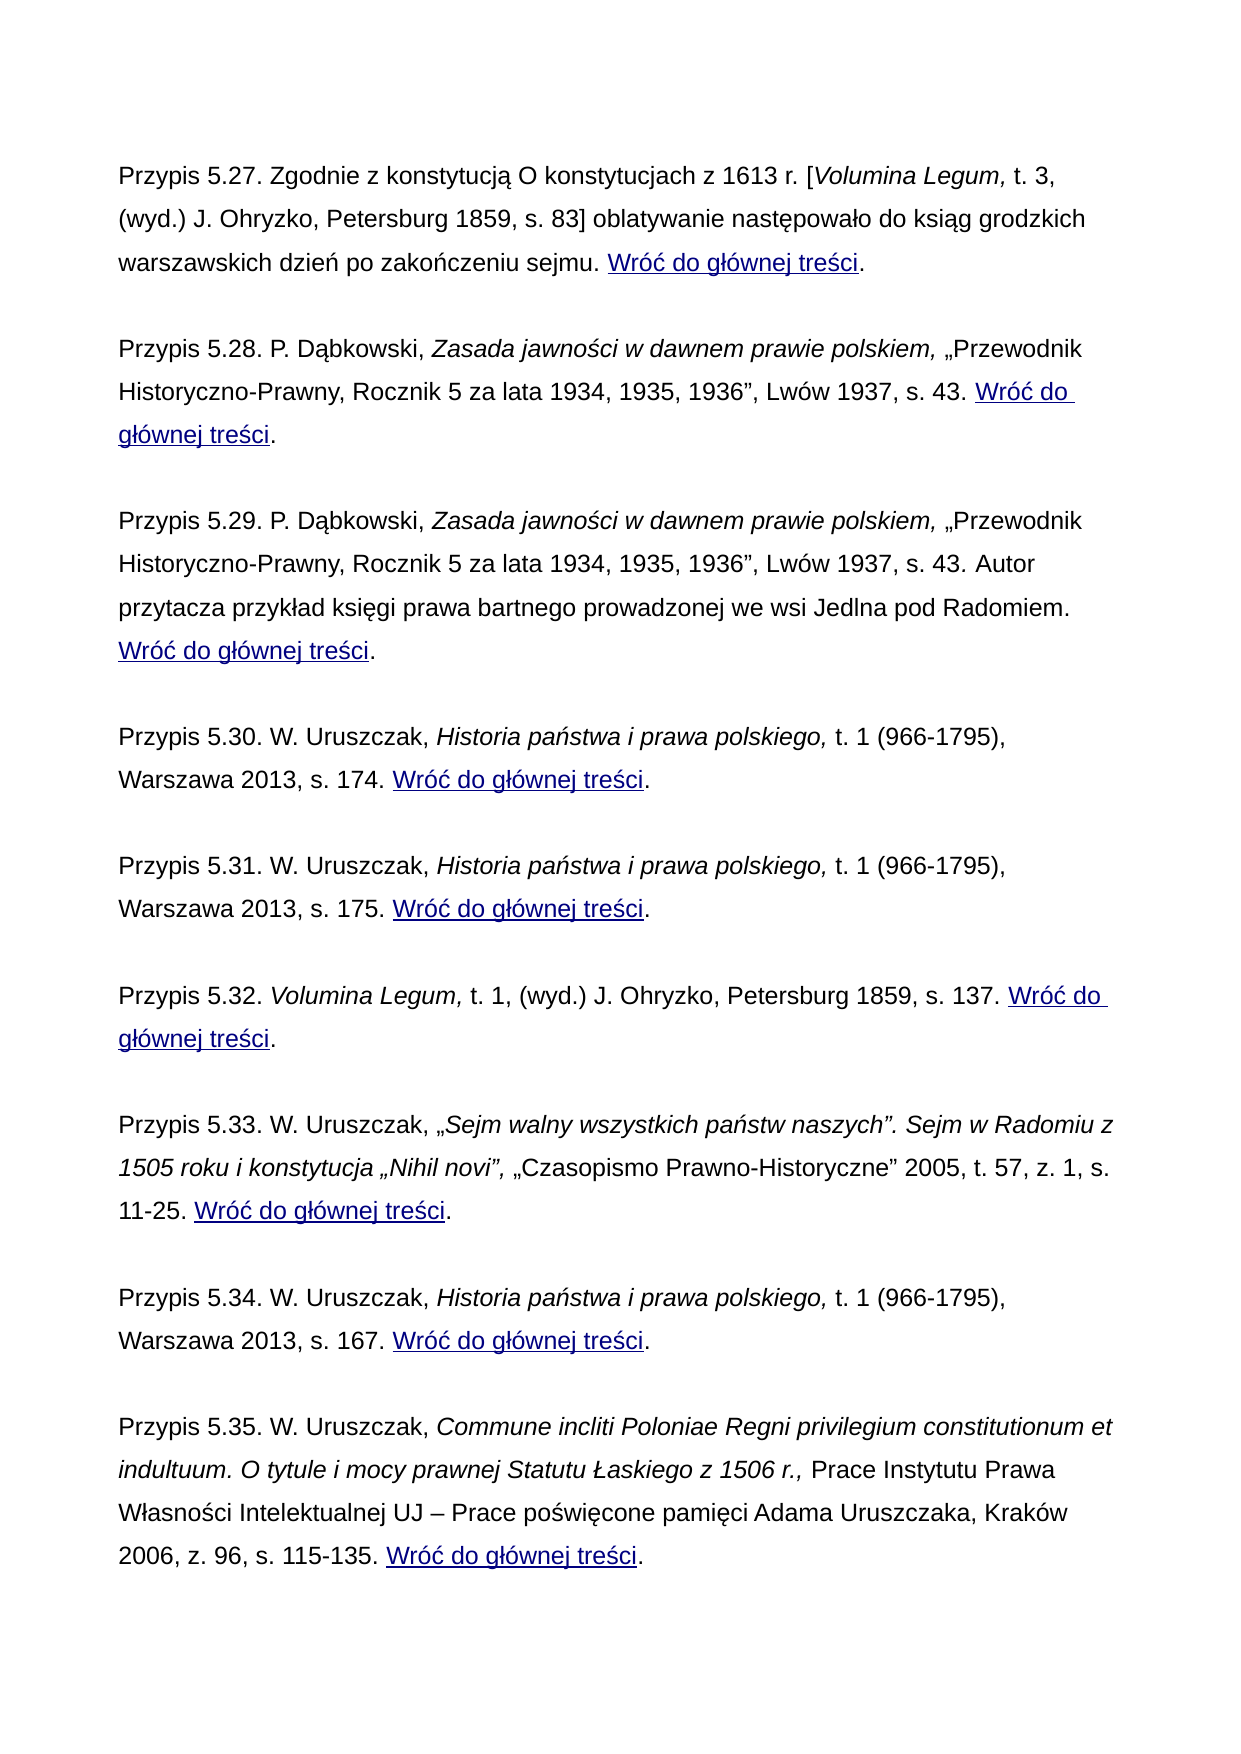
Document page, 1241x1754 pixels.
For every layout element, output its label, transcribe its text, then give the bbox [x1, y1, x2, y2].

text Przypis 5.35. W. Uruszczak, Commune incliti Poloniae Regni privilegium constitutionum et indultuum. O tytule i mocy prawnej Statutu Łaskiego z 1506 r., Prace Instytutu Prawa Własności Intelektualnej UJ – Prace poświęcone pamięci Adama Uruszczaka, Kraków 2006, z. 96, s. 115-135. Wróć do głównej treści. [118, 1412, 1122, 1570]
text Przypis 5.32. Volumina Legum, t. 1, (wyd.) J. Ohryzko, Petersburg 1859, s. 137. Wróć do głównej treści. [118, 981, 1122, 1052]
text Przypis 5.28. P. Dąbkowski, Zasada jawności w dawnem prawie polskiem, „Przewodnik Historyczno-Prawny, Rocznik 5 za lata 1934, 1935, 1936”, Lwów 1937, s. 43. Wróć do głównej treści. [118, 334, 1122, 449]
text Przypis 5.30. W. Uruszczak, Historia państwa i prawa polskiego, t. 1 (966-1795), Warszawa 2013, s. 174. Wróć do głównej treści. [118, 722, 1122, 794]
text Przypis 5.29. P. Dąbkowski, Zasada jawności w dawnem prawie polskiem, „Przewodnik Historyczno-Prawny, Rocznik 5 za lata 1934, 1935, 1936”, Lwów 1937, s. 43. Autor przytacza przykład księgi prawa bartnego prowadzonej we wsi Jedlna pod Radomiem. Wróć do głównej treści. [118, 506, 1122, 664]
text Przypis 5.33. W. Uruszczak, „Sejm walny wszystkich państw naszych”. Sejm w Radomiu z 1505 roku i konstytucja „Nihil novi”, „Czasopismo Prawno-Historyczne” 2005, t. 57, z. 1, s. 11-25. Wróć do głównej treści. [118, 1110, 1122, 1225]
text Przypis 5.34. W. Uruszczak, Historia państwa i prawa polskiego, t. 1 (966-1795), Warszawa 2013, s. 167. Wróć do głównej treści. [118, 1282, 1122, 1354]
text Przypis 5.27. Zgodnie z konstytucją O konstytucjach z 1613 r. [Volumina Legum, t. 3, (wyd.) J. Ohryzko, Petersburg 1859, s. 83] oblatywanie następowało do ksiąg grodzkich warszawskich dzień po zakończeniu sejmu. Wróć do głównej treści. [118, 161, 1122, 276]
text Przypis 5.31. W. Uruszczak, Historia państwa i prawa polskiego, t. 1 (966-1795), Warszawa 2013, s. 175. Wróć do głównej treści. [118, 851, 1122, 923]
